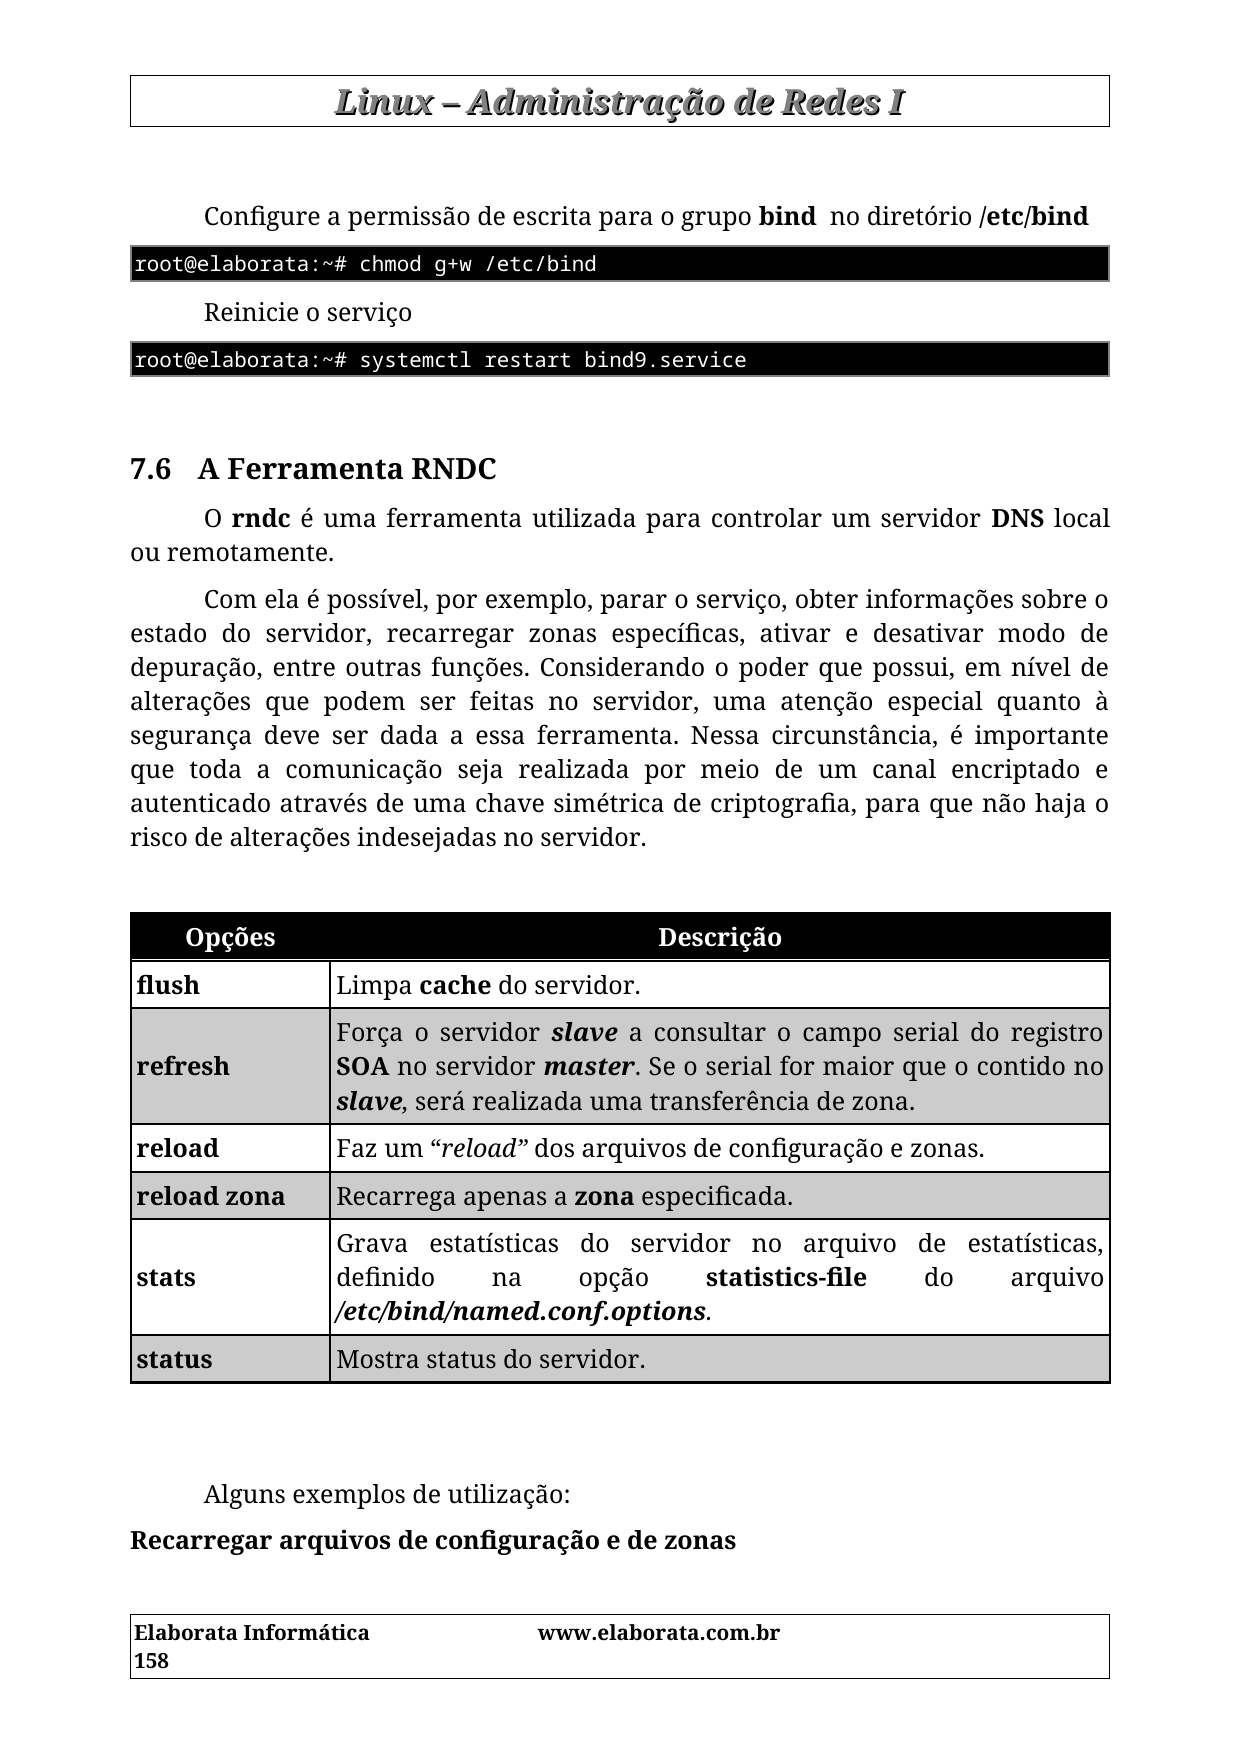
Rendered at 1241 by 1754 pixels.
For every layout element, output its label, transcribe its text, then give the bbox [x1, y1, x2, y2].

table_cell refresh [132, 1009, 329, 1123]
table_cell Força o servidor slave a consultar o campo serial do registro SOA no servidor master. Se o serial for maior que o contido no slave, será realizada uma transferência de zona. [331, 1009, 1109, 1123]
table_cell Limpa cache do servidor. [331, 962, 1109, 1007]
table_header Opções [132, 914, 330, 959]
text Recarregar arquivos de configuração e de zonas [130, 1523, 1110, 1557]
text Com ela é possível, por exemplo, parar o serviço, obter informações sobre o estado do servidor, recarregar zonas específicas, ativar e desativar modo de depuração, entre outras funções. Considerando o poder que possui, em nível de alterações que podem ser feitas no servidor, uma atenção especial quanto à segurança deve ser dada a essa ferramenta. Nessa circunstância, é importante que toda a comunicação seja realizada por meio de um canal encriptado e autenticado através de uma chave simétrica de criptografia, para que não haja o risco de alterações indesejadas no servidor. [130, 581, 1110, 854]
table_cell Grava estatísticas do servidor no arquivo de estatísticas, definido na opção statistics-file do arquivo /etc/bind/named.conf.options. [331, 1220, 1109, 1334]
table_cell flush [132, 962, 329, 1007]
table_cell reload zona [132, 1173, 329, 1218]
table_cell Mostra status do servidor. [331, 1336, 1109, 1381]
text O rndc é uma ferramenta utilizada para controlar um servidor DNS local ou remotamente. [130, 501, 1110, 569]
text root@elaborata:~# chmod g+w /etc/bind [132, 247, 1108, 280]
text Configure a permissão de escrita para o grupo bind no diretório /etc/bind [130, 198, 1110, 233]
subtitle A Ferramenta RNDC [130, 449, 1110, 488]
table_header Descrição [330, 914, 1109, 959]
table_cell stats [132, 1220, 329, 1334]
table_cell Faz um “reload” dos arquivos de configuração e zonas. [331, 1125, 1109, 1171]
table_cell Recarrega apenas a zona especificada. [331, 1173, 1109, 1218]
table_cell reload [132, 1125, 329, 1171]
text root@elaborata:~# systemctl restart bind9.service [132, 343, 1108, 375]
text Reinicie o serviço [130, 294, 1110, 328]
text Alguns exemplos de utilização: [130, 1476, 1110, 1511]
table_cell status [132, 1336, 329, 1381]
